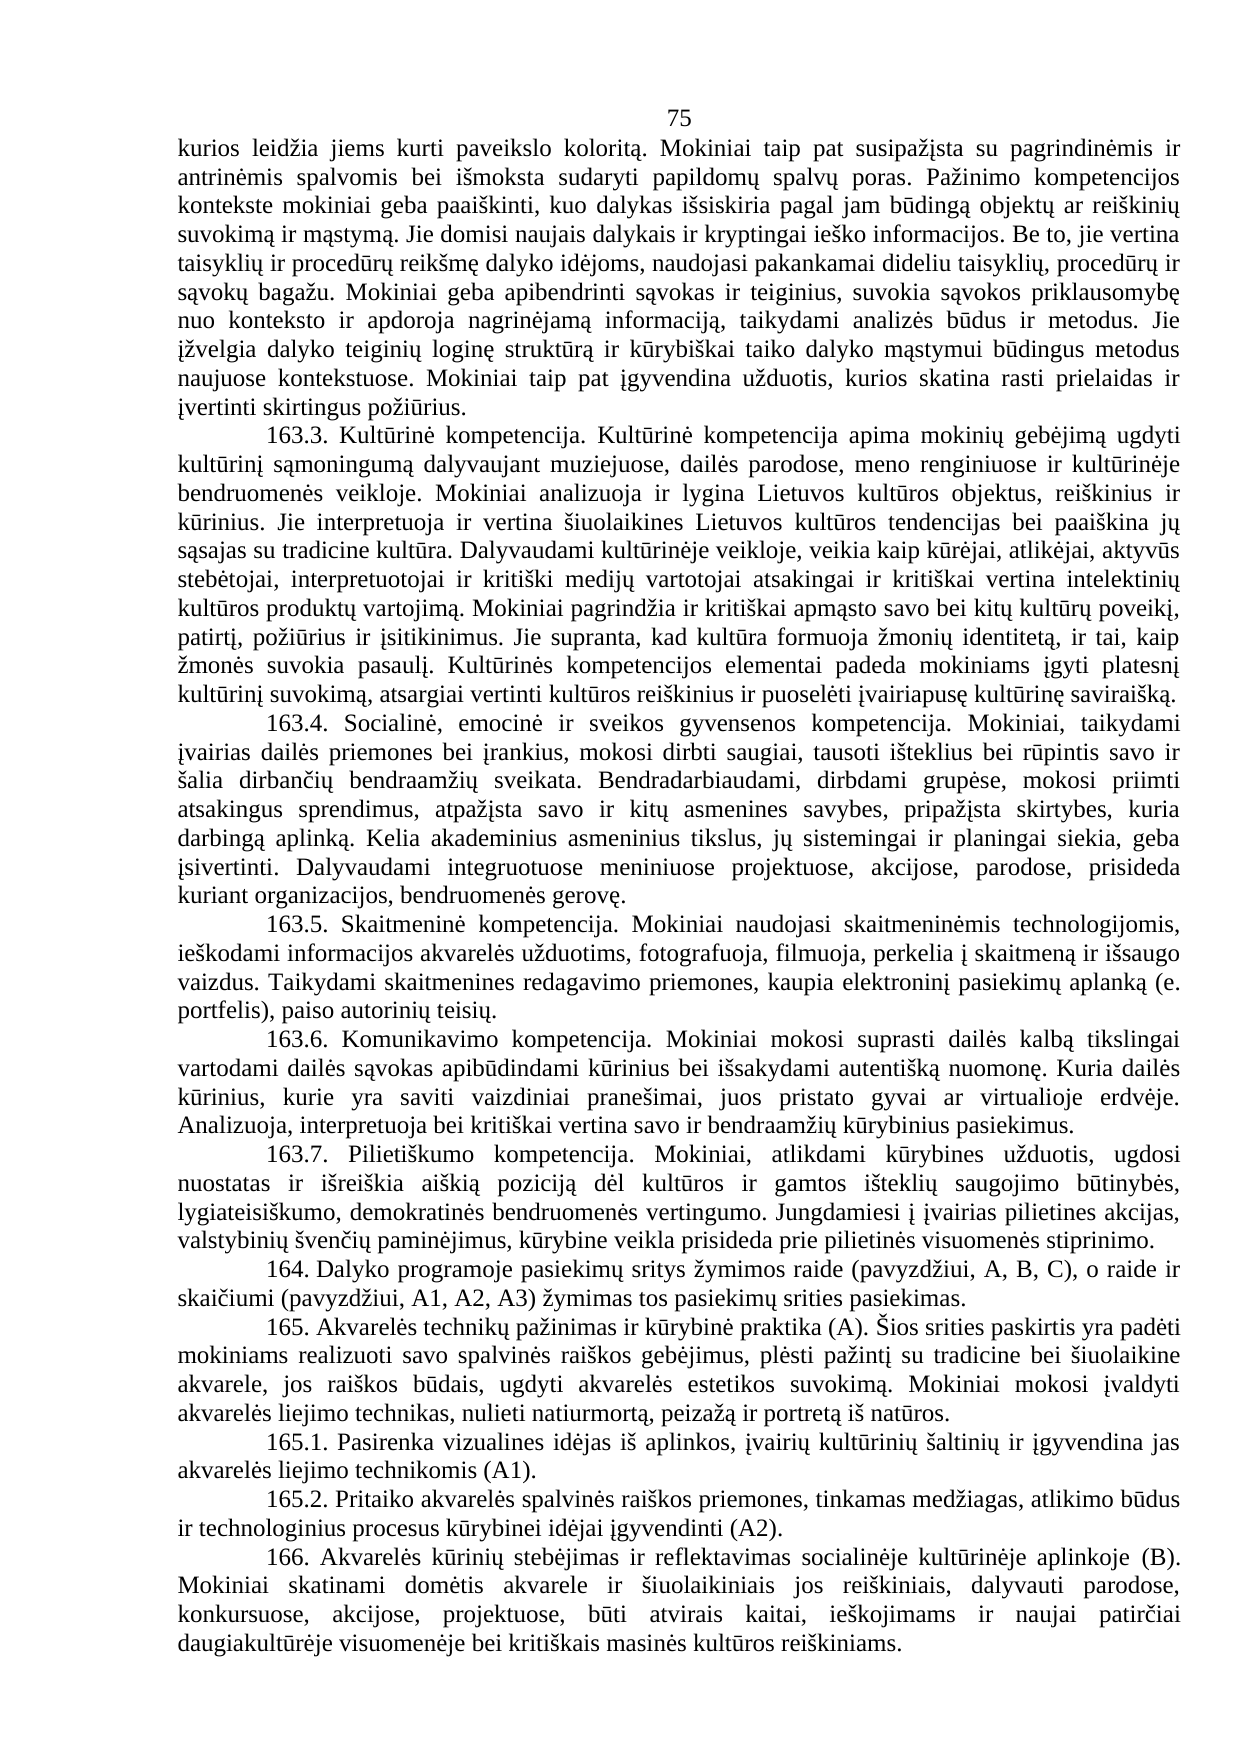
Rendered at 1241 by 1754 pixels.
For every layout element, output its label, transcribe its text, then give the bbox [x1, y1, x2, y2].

text 163.5. Skaitmeninė kompetencija. Mokiniai naudojasi skaitmeninėmis technologijomis, ieškodami informacijos akvarelės užduotims, fotografuoja, filmuoja, perkelia į skaitmeną ir išsaugo vaizdus. Taikydami skaitmenines redagavimo priemones, kaupia elektroninį pasiekimų aplanką (e. portfelis), paiso autorinių teisių. [177, 909, 1181, 1024]
text 164. Dalyko programoje pasiekimų sritys žymimos raide (pavyzdžiui, A, B, C), o raide ir skaičiumi (pavyzdžiui, A1, A2, A3) žymimas tos pasiekimų srities pasiekimas. [177, 1254, 1181, 1312]
text 165.2. Pritaiko akvarelės spalvinės raiškos priemones, tinkamas medžiagas, atlikimo būdus ir technologinius procesus kūrybinei idėjai įgyvendinti (A2). [177, 1484, 1181, 1542]
text kurios leidžia jiems kurti paveikslo koloritą. Mokiniai taip pat susipažįsta su pagrindinėmis ir antrinėmis spalvomis bei išmoksta sudaryti papildomų spalvų poras. Pažinimo kompetencijos kontekste mokiniai geba paaiškinti, kuo dalykas išsiskiria pagal jam būdingą objektų ar reiškinių suvokimą ir mąstymą. Jie domisi naujais dalykais ir kryptingai ieško informacijos. Be to, jie vertina taisyklių ir procedūrų reikšmę dalyko idėjoms, naudojasi pakankamai dideliu taisyklių, procedūrų ir sąvokų bagažu. Mokiniai geba apibendrinti sąvokas ir teiginius, suvokia sąvokos priklausomybę nuo konteksto ir apdoroja nagrinėjamą informaciją, taikydami analizės būdus ir metodus. Jie įžvelgia dalyko teiginių loginę struktūrą ir kūrybiškai taiko dalyko mąstymui būdingus metodus naujuose kontekstuose. Mokiniai taip pat įgyvendina užduotis, kurios skatina rasti prielaidas ir įvertinti skirtingus požiūrius. [177, 133, 1181, 420]
text 163.6. Komunikavimo kompetencija. Mokiniai mokosi suprasti dailės kalbą tikslingai vartodami dailės sąvokas apibūdindami kūrinius bei išsakydami autentišką nuomonę. Kuria dailės kūrinius, kurie yra saviti vaizdiniai pranešimai, juos pristato gyvai ar virtualioje erdvėje. Analizuoja, interpretuoja bei kritiškai vertina savo ir bendraamžių kūrybinius pasiekimus. [177, 1024, 1181, 1139]
text 165. Akvarelės technikų pažinimas ir kūrybinė praktika (A). Šios srities paskirtis yra padėti mokiniams realizuoti savo spalvinės raiškos gebėjimus, plėsti pažintį su tradicine bei šiuolaikine akvarele, jos raiškos būdais, ugdyti akvarelės estetikos suvokimą. Mokiniai mokosi įvaldyti akvarelės liejimo technikas, nulieti natiurmortą, peizažą ir portretą iš natūros. [177, 1312, 1181, 1427]
text 166. Akvarelės kūrinių stebėjimas ir reflektavimas socialinėje kultūrinėje aplinkoje (B). Mokiniai skatinami domėtis akvarele ir šiuolaikiniais jos reiškiniais, dalyvauti parodose, konkursuose, akcijose, projektuose, būti atvirais kaitai, ieškojimams ir naujai patirčiai daugiakultūrėje visuomenėje bei kritiškais masinės kultūros reiškiniams. [177, 1542, 1181, 1657]
text 163.4. Socialinė, emocinė ir sveikos gyvensenos kompetencija. Mokiniai, taikydami įvairias dailės priemones bei įrankius, mokosi dirbti saugiai, tausoti išteklius bei rūpintis savo ir šalia dirbančių bendraamžių sveikata. Bendradarbiaudami, dirbdami grupėse, mokosi priimti atsakingus sprendimus, atpažįsta savo ir kitų asmenines savybes, pripažįsta skirtybes, kuria darbingą aplinką. Kelia akademinius asmeninius tikslus, jų sistemingai ir planingai siekia, geba įsivertinti. Dalyvaudami integruotuose meniniuose projektuose, akcijose, parodose, prisideda kuriant organizacijos, bendruomenės gerovę. [177, 708, 1181, 909]
text 163.7. Pilietiškumo kompetencija. Mokiniai, atlikdami kūrybines užduotis, ugdosi nuostatas ir išreiškia aiškią poziciją dėl kultūros ir gamtos išteklių saugojimo būtinybės, lygiateisiškumo, demokratinės bendruomenės vertingumo. Jungdamiesi į įvairias pilietines akcijas, valstybinių švenčių paminėjimus, kūrybine veikla prisideda prie pilietinės visuomenės stiprinimo. [177, 1139, 1181, 1254]
text 163.3. Kultūrinė kompetencija. Kultūrinė kompetencija apima mokinių gebėjimą ugdyti kultūrinį sąmoningumą dalyvaujant muziejuose, dailės parodose, meno renginiuose ir kultūrinėje bendruomenės veikloje. Mokiniai analizuoja ir lygina Lietuvos kultūros objektus, reiškinius ir kūrinius. Jie interpretuoja ir vertina šiuolaikines Lietuvos kultūros tendencijas bei paaiškina jų sąsajas su tradicine kultūra. Dalyvaudami kultūrinėje veikloje, veikia kaip kūrėjai, atlikėjai, aktyvūs stebėtojai, interpretuotojai ir kritiški medijų vartotojai atsakingai ir kritiškai vertina intelektinių kultūros produktų vartojimą. Mokiniai pagrindžia ir kritiškai apmąsto savo bei kitų kultūrų poveikį, patirtį, požiūrius ir įsitikinimus. Jie supranta, kad kultūra formuoja žmonių identitetą, ir tai, kaip žmonės suvokia pasaulį. Kultūrinės kompetencijos elementai padeda mokiniams įgyti platesnį kultūrinį suvokimą, atsargiai vertinti kultūros reiškinius ir puoselėti įvairiapusę kultūrinę saviraišką. [177, 420, 1181, 708]
text 165.1. Pasirenka vizualines idėjas iš aplinkos, įvairių kultūrinių šaltinių ir įgyvendina jas akvarelės liejimo technikomis (A1). [177, 1427, 1181, 1484]
